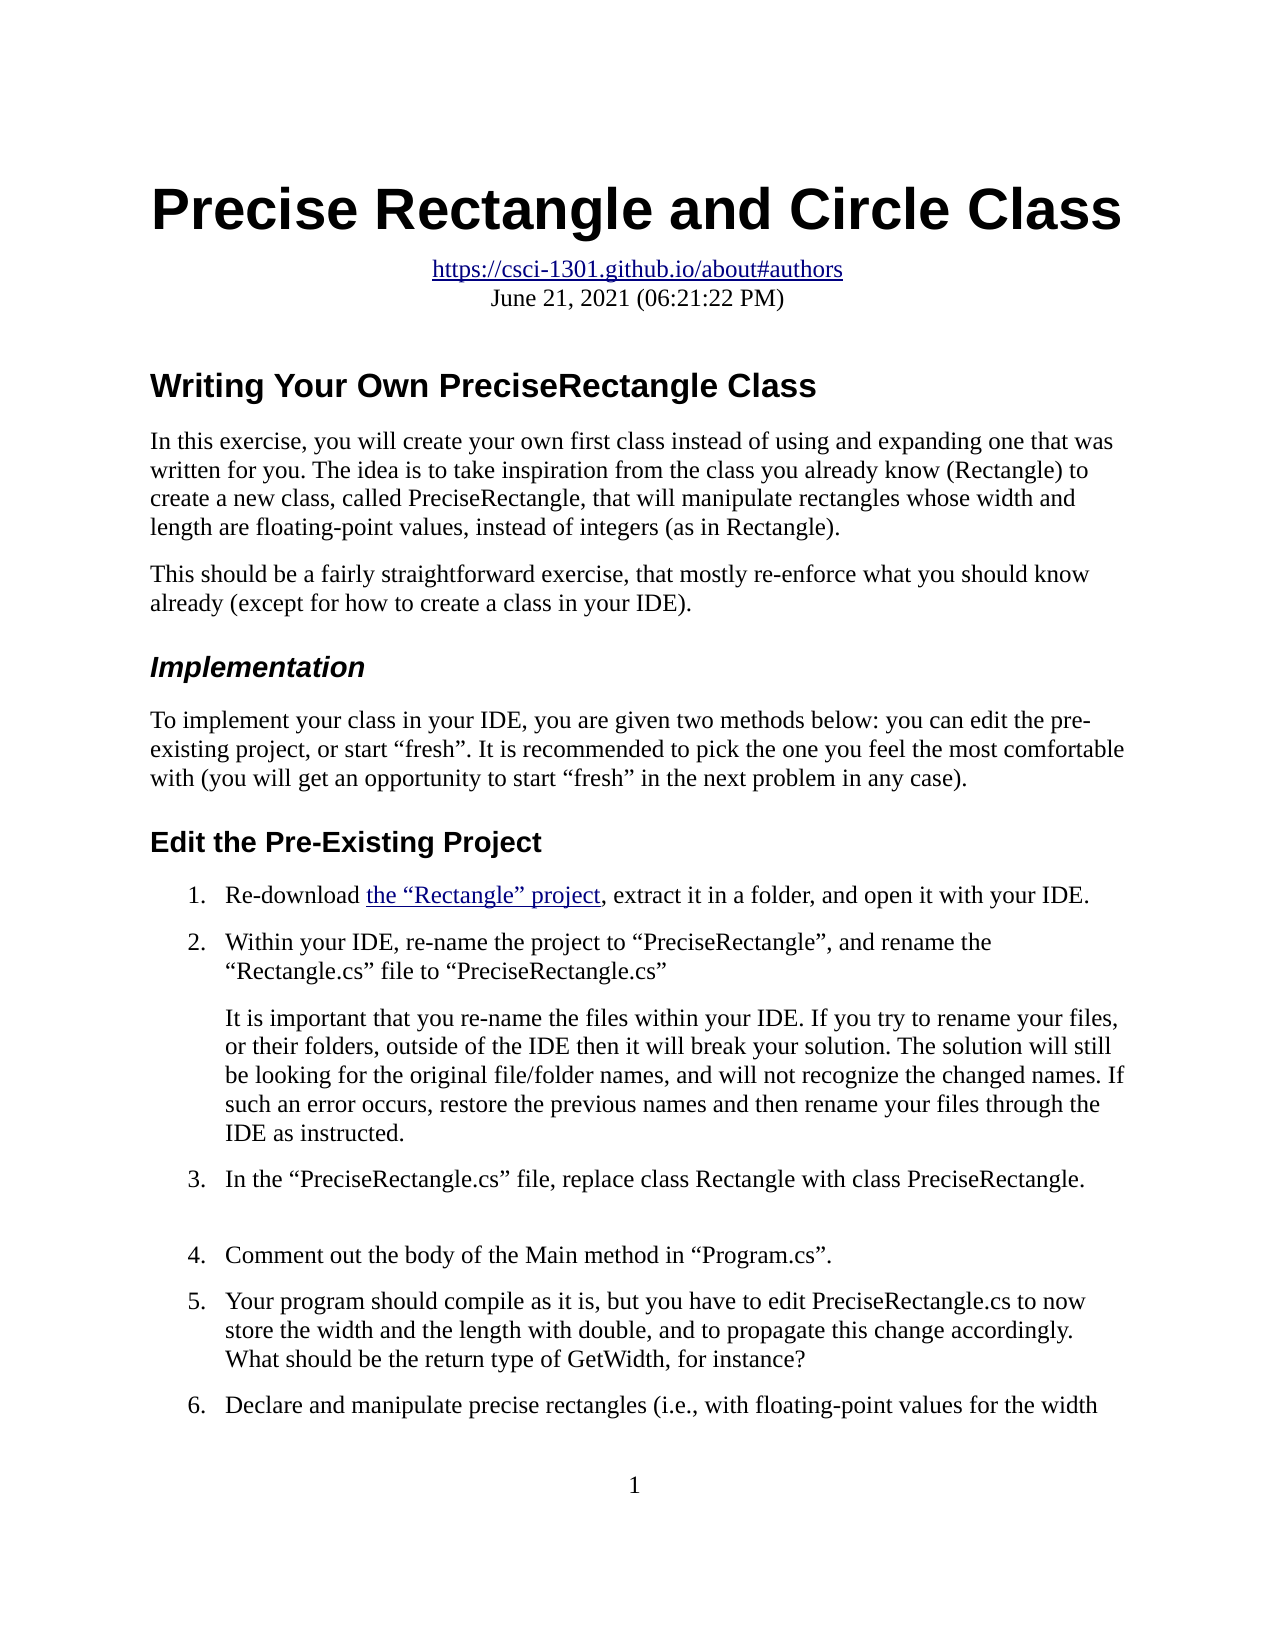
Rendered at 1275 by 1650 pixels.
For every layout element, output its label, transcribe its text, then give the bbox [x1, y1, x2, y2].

text https://csci-1301.github.io/about#authors [150, 254, 1125, 283]
subtitle Implementation [150, 650, 1125, 684]
list Re-download the “Rectangle” project, extract it in a folder, and open it with your IDE. [187, 881, 1125, 909]
title Precise Rectangle and Circle Class [150, 175, 1125, 242]
text In this exercise, you will create your own first class instead of using and expanding one that was written for you. The idea is to take inspiration from the class you already know (Rectangle) to create a new class, called PreciseRectangle, that will manipulate rectangles whose width and length are floating-point values, instead of integers (as in Rectangle). [150, 426, 1125, 541]
subtitle Edit the Pre-Existing Project [150, 826, 1125, 859]
text This should be a fairly straightforward exercise, that mostly re-enforce what you should know already (except for how to create a class in your IDE). [150, 559, 1125, 616]
subtitle Writing Your Own PreciseRectangle Class [150, 366, 1125, 404]
list It is important that you re-name the files within your IDE. If you try to rename your files, or their folders, outside of the IDE then it will break your solution. The solution will still be looking for the original file/folder names, and will not recognize the changed names. If such an error occurs, restore the previous names and then rename your files through the IDE as instructed. [187, 1003, 1125, 1146]
text June 21, 2021 (06:21:22 PM) [150, 283, 1125, 312]
text To implement your class in your IDE, you are given two methods below: you can edit the pre-existing project, or start “fresh”. It is recommended to pick the one you feel the most comfortable with (you will get an opportunity to start “fresh” in the next problem in any case). [150, 705, 1125, 792]
list Within your IDE, re-name the project to “PreciseRectangle”, and rename the “Rectangle.cs” file to “PreciseRectangle.cs” [187, 927, 1125, 985]
list Your program should compile as it is, but you have to edit PreciseRectangle.cs to now store the width and the length with double, and to propagate this change accordingly. What should be the return type of GetWidth, for instance? [187, 1286, 1125, 1373]
list Declare and manipulate precise rectangles (i.e., with floating-point values for the width [187, 1391, 1125, 1419]
list Comment out the body of the Main method in “Program.cs”. [187, 1240, 1125, 1268]
list In the “PreciseRectangle.cs” file, replace class Rectangle with class PreciseRectangle. [187, 1164, 1125, 1222]
